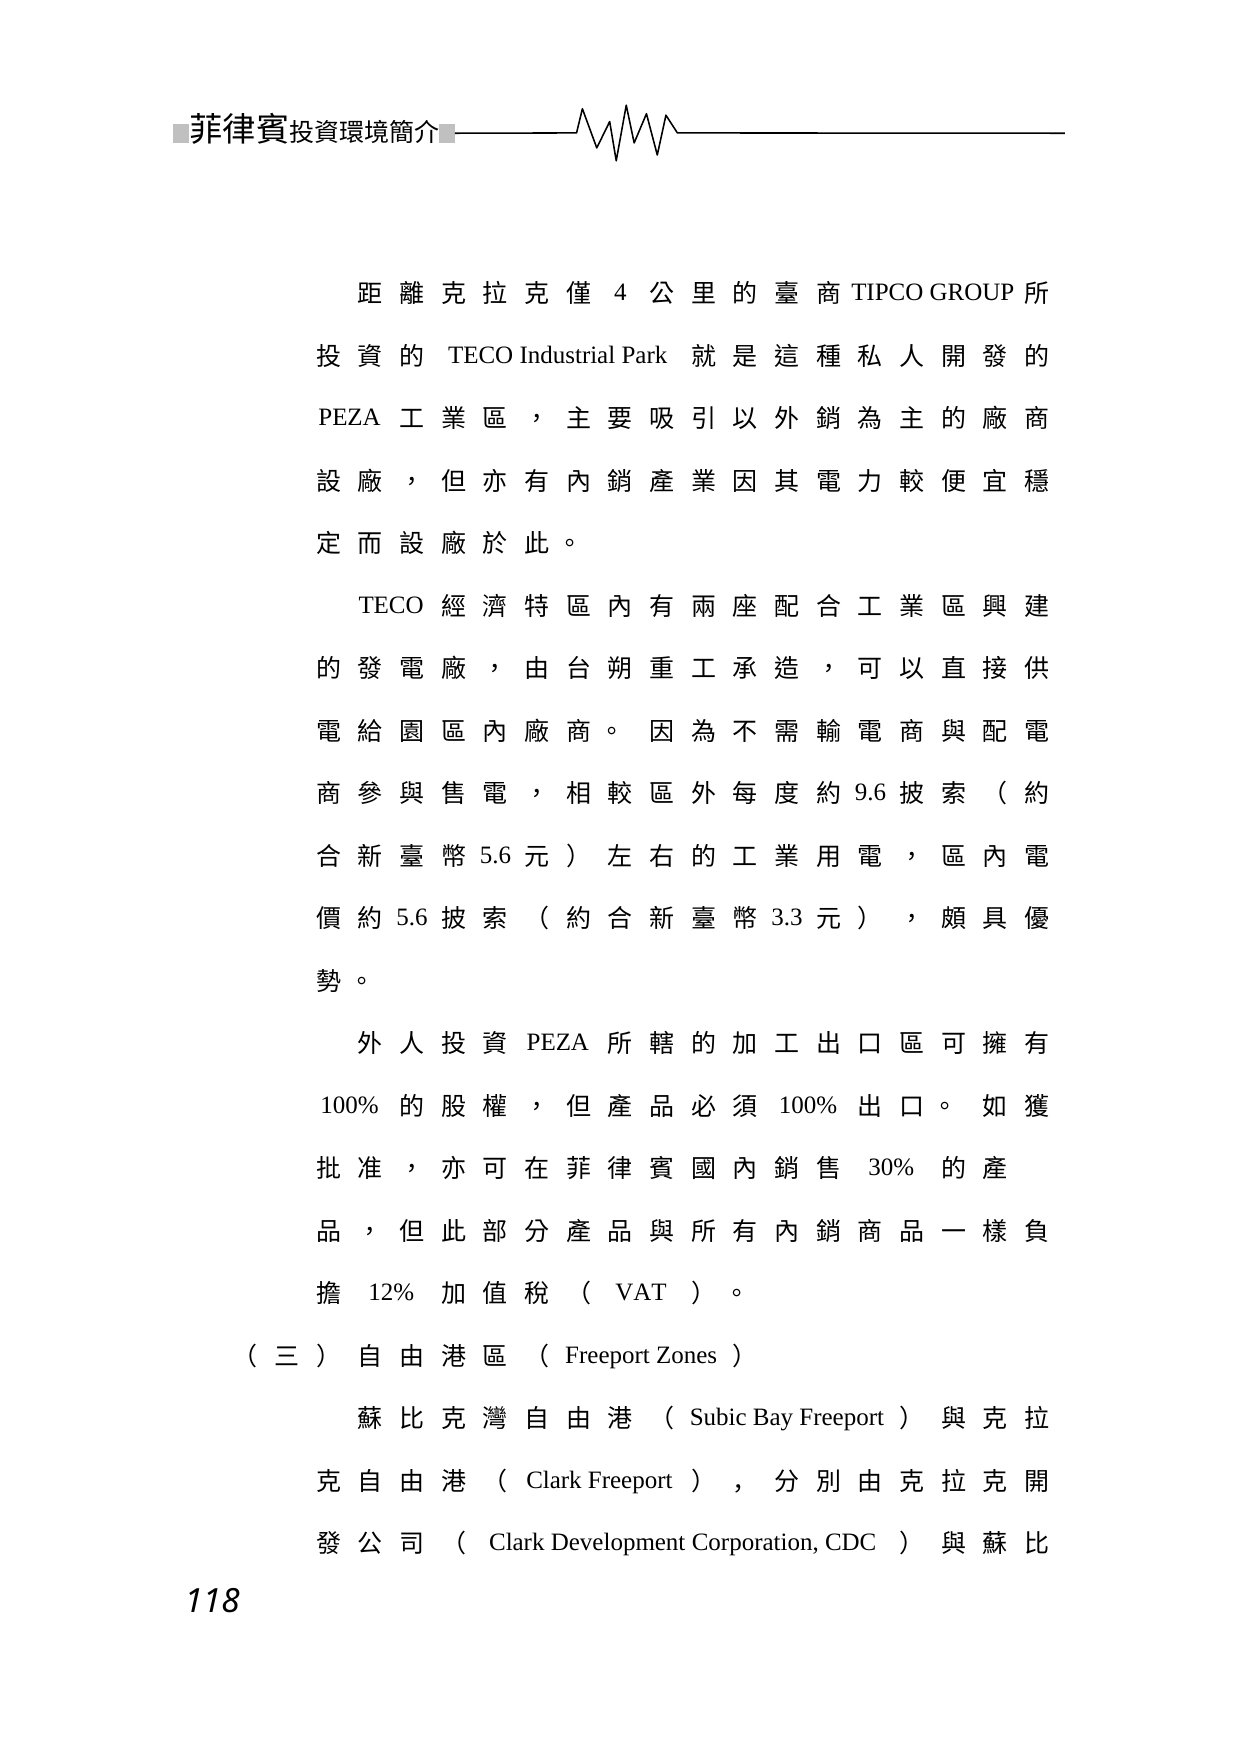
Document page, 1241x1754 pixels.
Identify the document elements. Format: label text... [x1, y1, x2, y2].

text 距離克拉克僅4公里的臺商TIPCO GROUP所投資的TECO Industrial Park就是這種私人開發的PEZA工業區，主要吸引以外銷為主的廠商設廠，但亦有內銷產業因其電力較便宜穩定而設廠於此。 [281, 250, 1058, 563]
text TECO經濟特區內有兩座配合工業區興建的發電廠，由台朔重工承造，可以直接供電給園區內廠商。因為不需輸電商與配電商參與售電，相較區外每度約9.6披索（約合新臺幣5.6元）左右的工業用電，區內電價約5.6披索（約合新臺幣3.3元），頗具優勢。 [281, 563, 1058, 1000]
text （三）自由港區（Freeport Zones） [207, 1313, 1058, 1375]
text 外人投資PEZA所轄的加工出口區可擁有100%的股權，但產品必須100%出口。如獲批准，亦可在菲律賓國內銷售30%的產品，但此部分產品與所有內銷商品一樣負擔12%加值稅（VAT）。 [281, 1000, 1058, 1313]
text 蘇比克灣自由港（Subic Bay Freeport）與克拉克自由港（Clark Freeport），分別由克拉克開發公司（Clark Development Corporation, CDC）與蘇比 [281, 1375, 1058, 1563]
